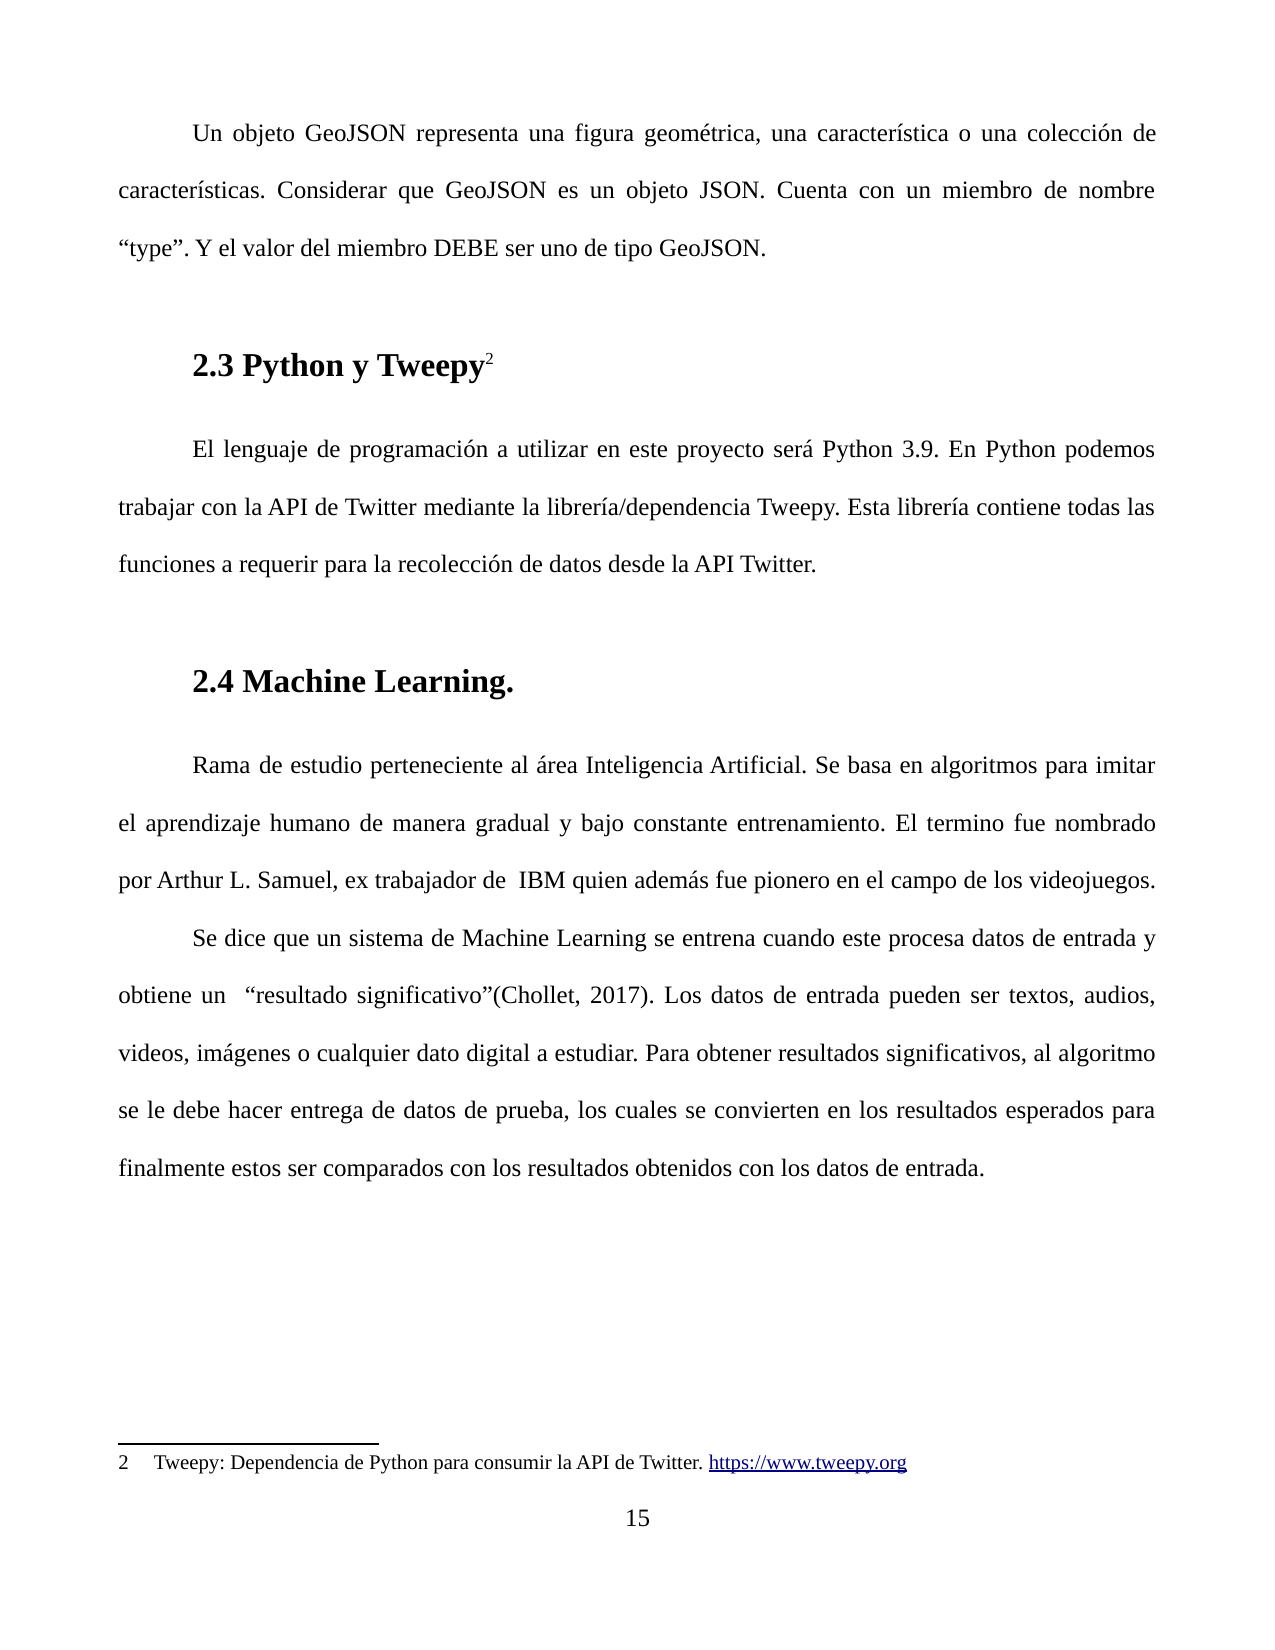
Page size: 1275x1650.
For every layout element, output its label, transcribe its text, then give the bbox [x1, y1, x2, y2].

subtitle 2.3 Python y Tweepy [118, 345, 1157, 383]
text Un objeto GeoJSON representa una figura geométrica, una característica o una colección de características. Considerar que GeoJSON es un objeto JSON. Cuenta con un miembro de nombre “type”. Y el valor del miembro DEBE ser uno de tipo GeoJSON. [118, 118, 1157, 262]
text Tweepy: Dependencia de Python para consumir la API de Twitter. https://www.tweepy.org [118, 1449, 1157, 1474]
text El lenguaje de programación a utilizar en este proyecto será Python 3.9. En Python podemos trabajar con la API de Twitter mediante la librería/dependencia Tweepy. Esta librería contiene todas las funciones a requerir para la recolección de datos desde la API Twitter. [118, 434, 1157, 578]
subtitle 2.4 Machine Learning. [118, 661, 1157, 699]
text Rama de estudio perteneciente al área Inteligencia Artificial. Se basa en algoritmos para imitar el aprendizaje humano de manera gradual y bajo constante entrenamiento. El termino fue nombrado por Arthur L. Samuel, ex trabajador de IBM quien además fue pionero en el campo de los videojuegos. Se dice que un sistema de Machine Learning se entrena cuando este procesa datos de entrada y obtiene un “resultado significativo”(Chollet, 2017). Los datos de entrada pueden ser textos, audios, videos, imágenes o cualquier dato digital a estudiar. Para obtener resultados significativos, al algoritmo se le debe hacer entrega de datos de prueba, los cuales se convierten en los resultados esperados para finalmente estos ser comparados con los resultados obtenidos con los datos de entrada. [118, 750, 1157, 1181]
